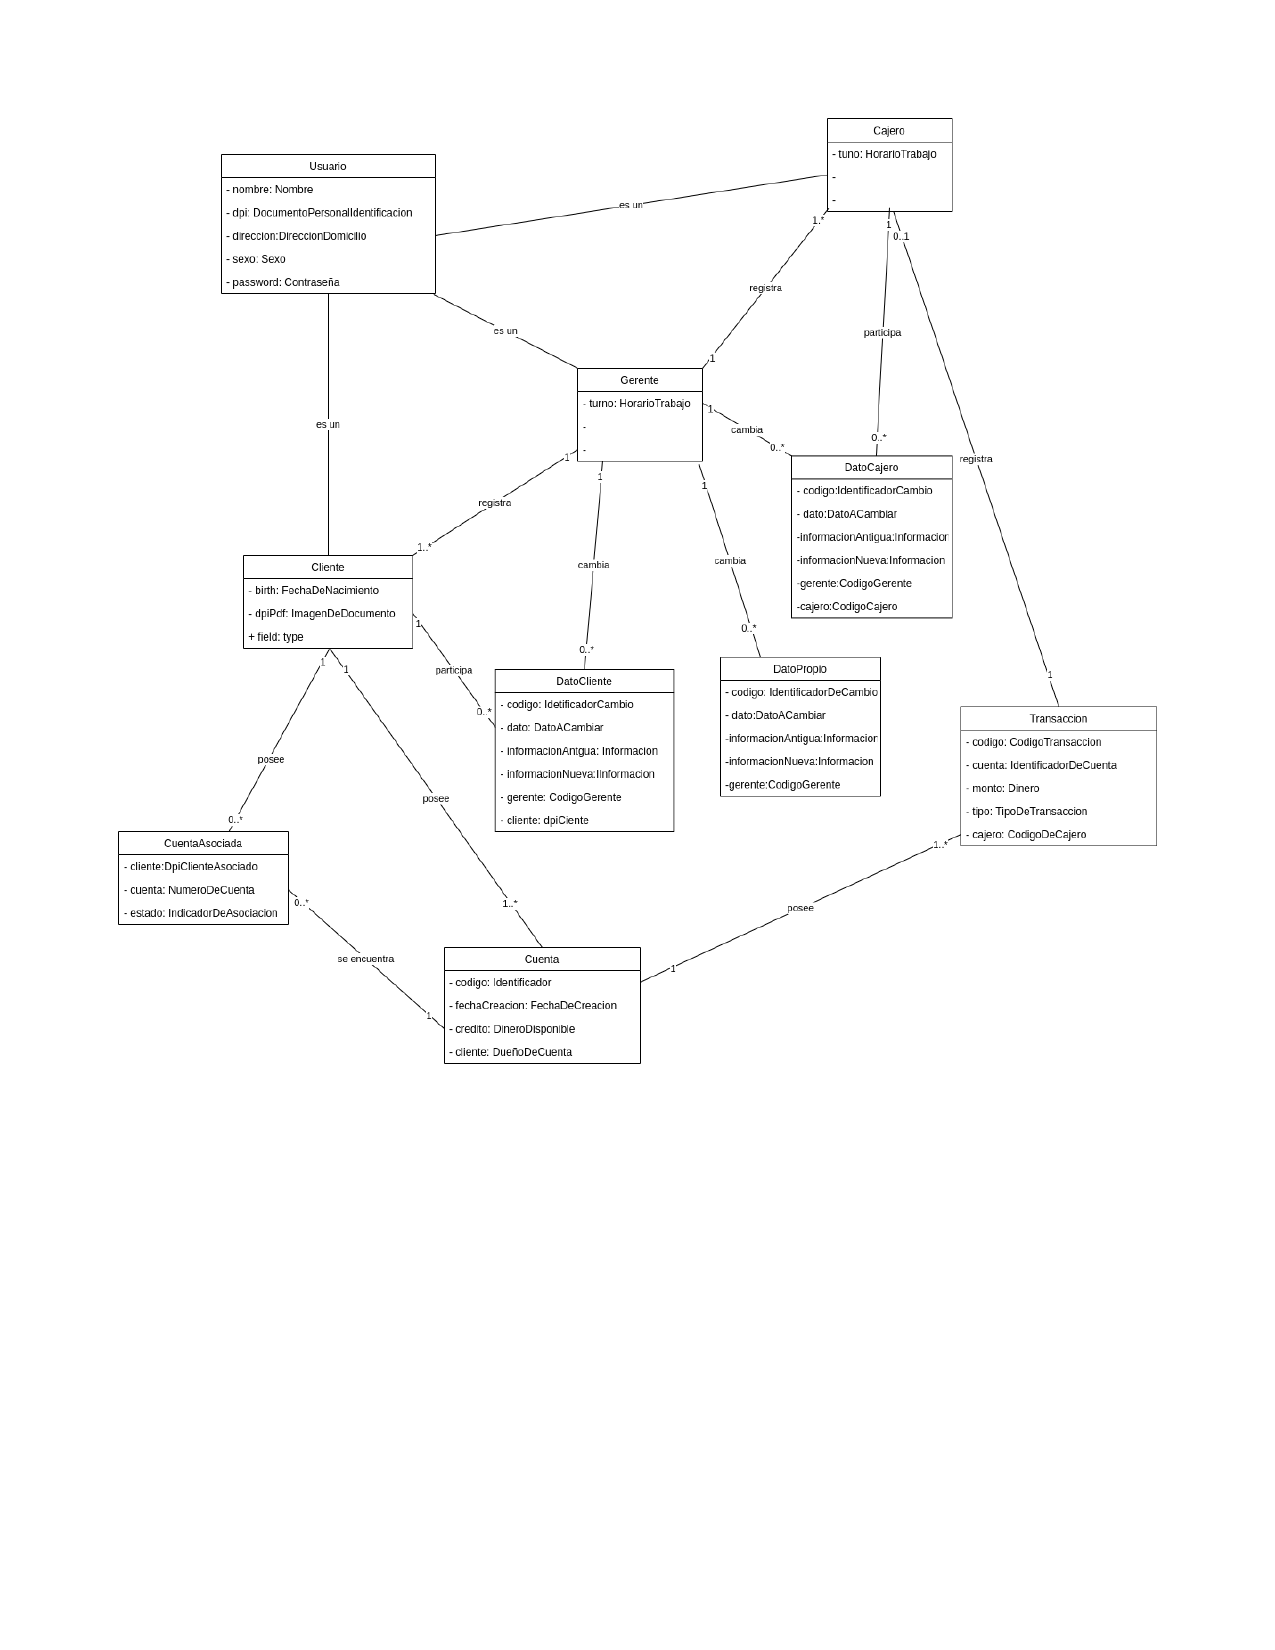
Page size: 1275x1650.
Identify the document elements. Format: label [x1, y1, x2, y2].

picture [118, 118, 1157, 1066]
